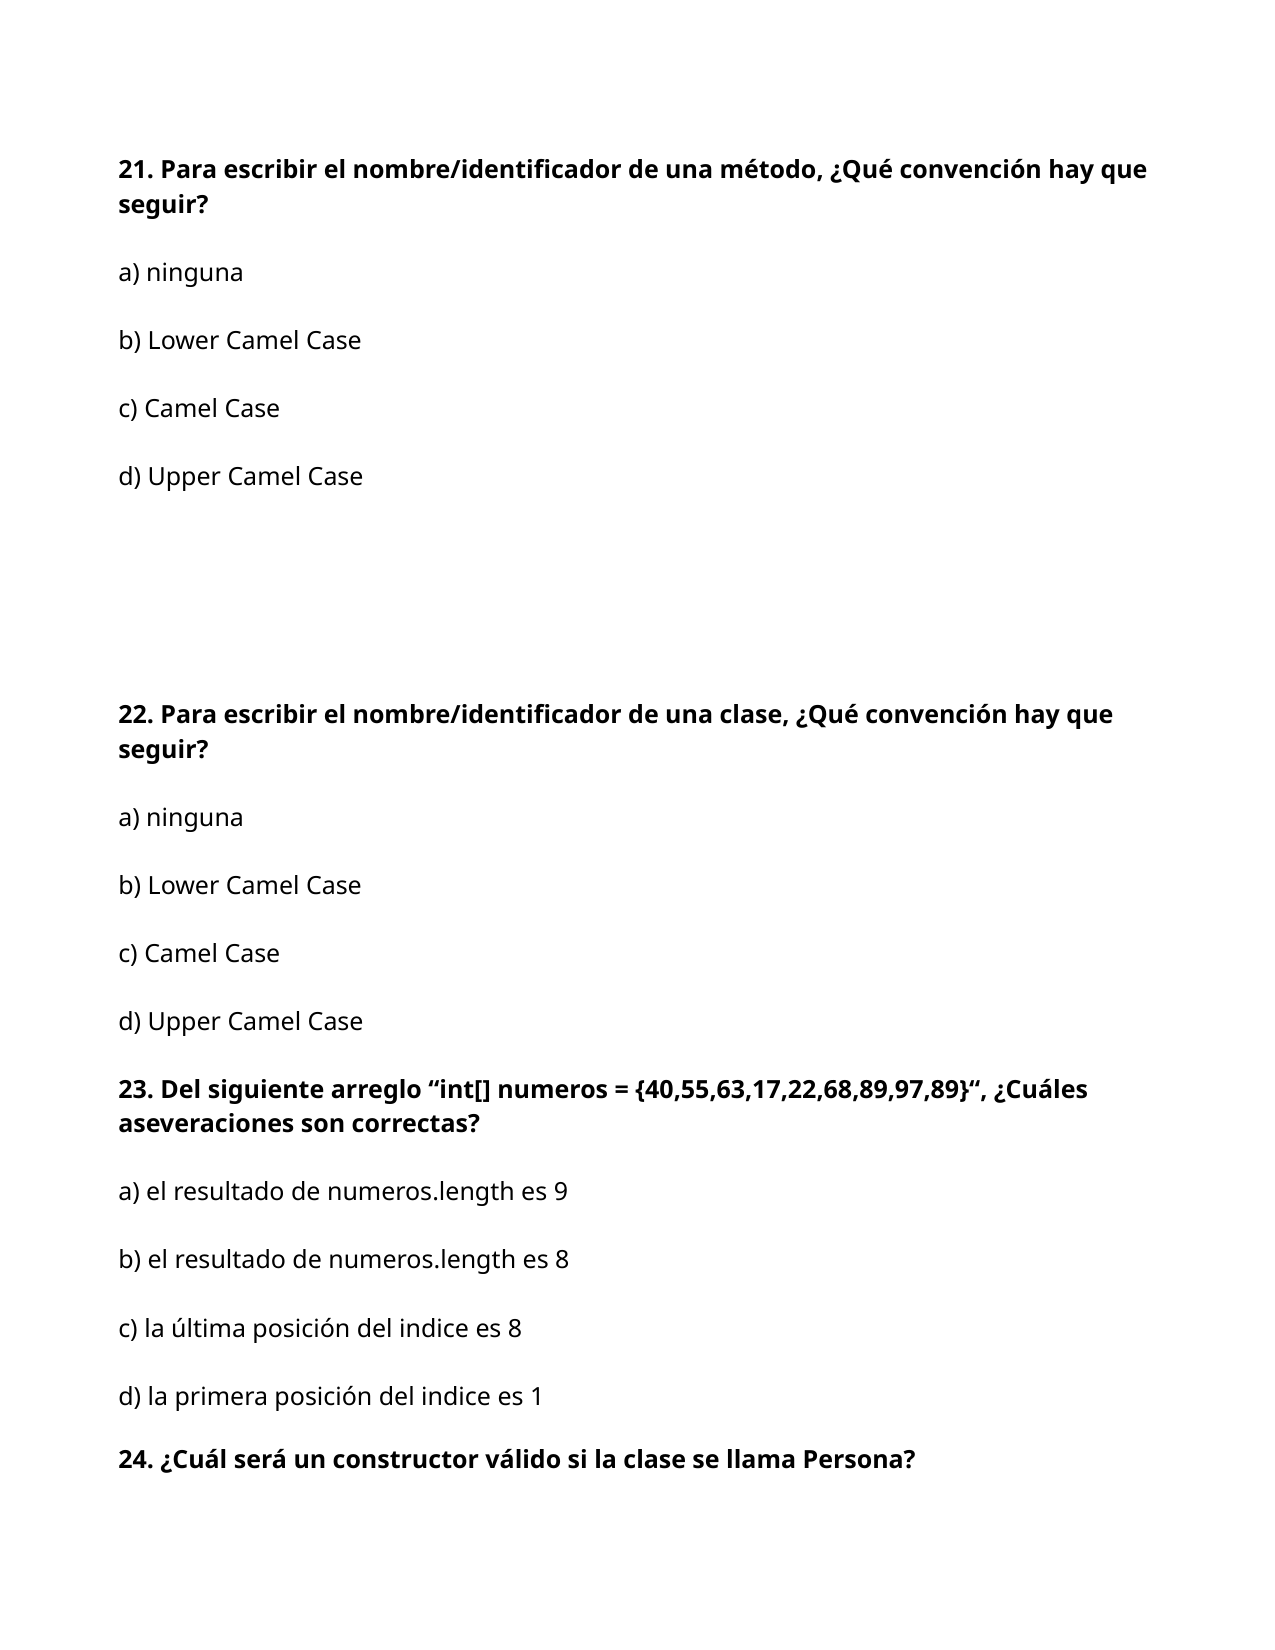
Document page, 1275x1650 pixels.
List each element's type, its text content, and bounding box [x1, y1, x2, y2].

text d) Upper Camel Case [118, 459, 1157, 493]
text 24. ¿Cuál será un constructor válido si la clase se llama Persona? [118, 1441, 1157, 1475]
text c) la última posición del indice es 8 [118, 1310, 1157, 1344]
text b) el resultado de numeros.length es 8 [118, 1242, 1157, 1276]
text 22. Para escribir el nombre/identificador de una clase, ¿Qué convención hay que seguir? [118, 697, 1157, 765]
text a) ninguna [118, 254, 1157, 288]
text c) Camel Case [118, 936, 1157, 970]
text d) Upper Camel Case [118, 1004, 1157, 1038]
text 23. Del siguiente arreglo “int[] numeros = {40,55,63,17,22,68,89,97,89}“, ¿Cuáles aseveraciones son correctas? [118, 1072, 1157, 1140]
text c) Camel Case [118, 391, 1157, 425]
text b) Lower Camel Case [118, 322, 1157, 357]
text 21. Para escribir el nombre/identificador de una método, ¿Qué convención hay que seguir? [118, 152, 1157, 220]
text a) el resultado de numeros.length es 9 [118, 1174, 1157, 1208]
text b) Lower Camel Case [118, 867, 1157, 902]
text d) la primera posición del indice es 1 [118, 1378, 1157, 1412]
text a) ninguna [118, 799, 1157, 833]
